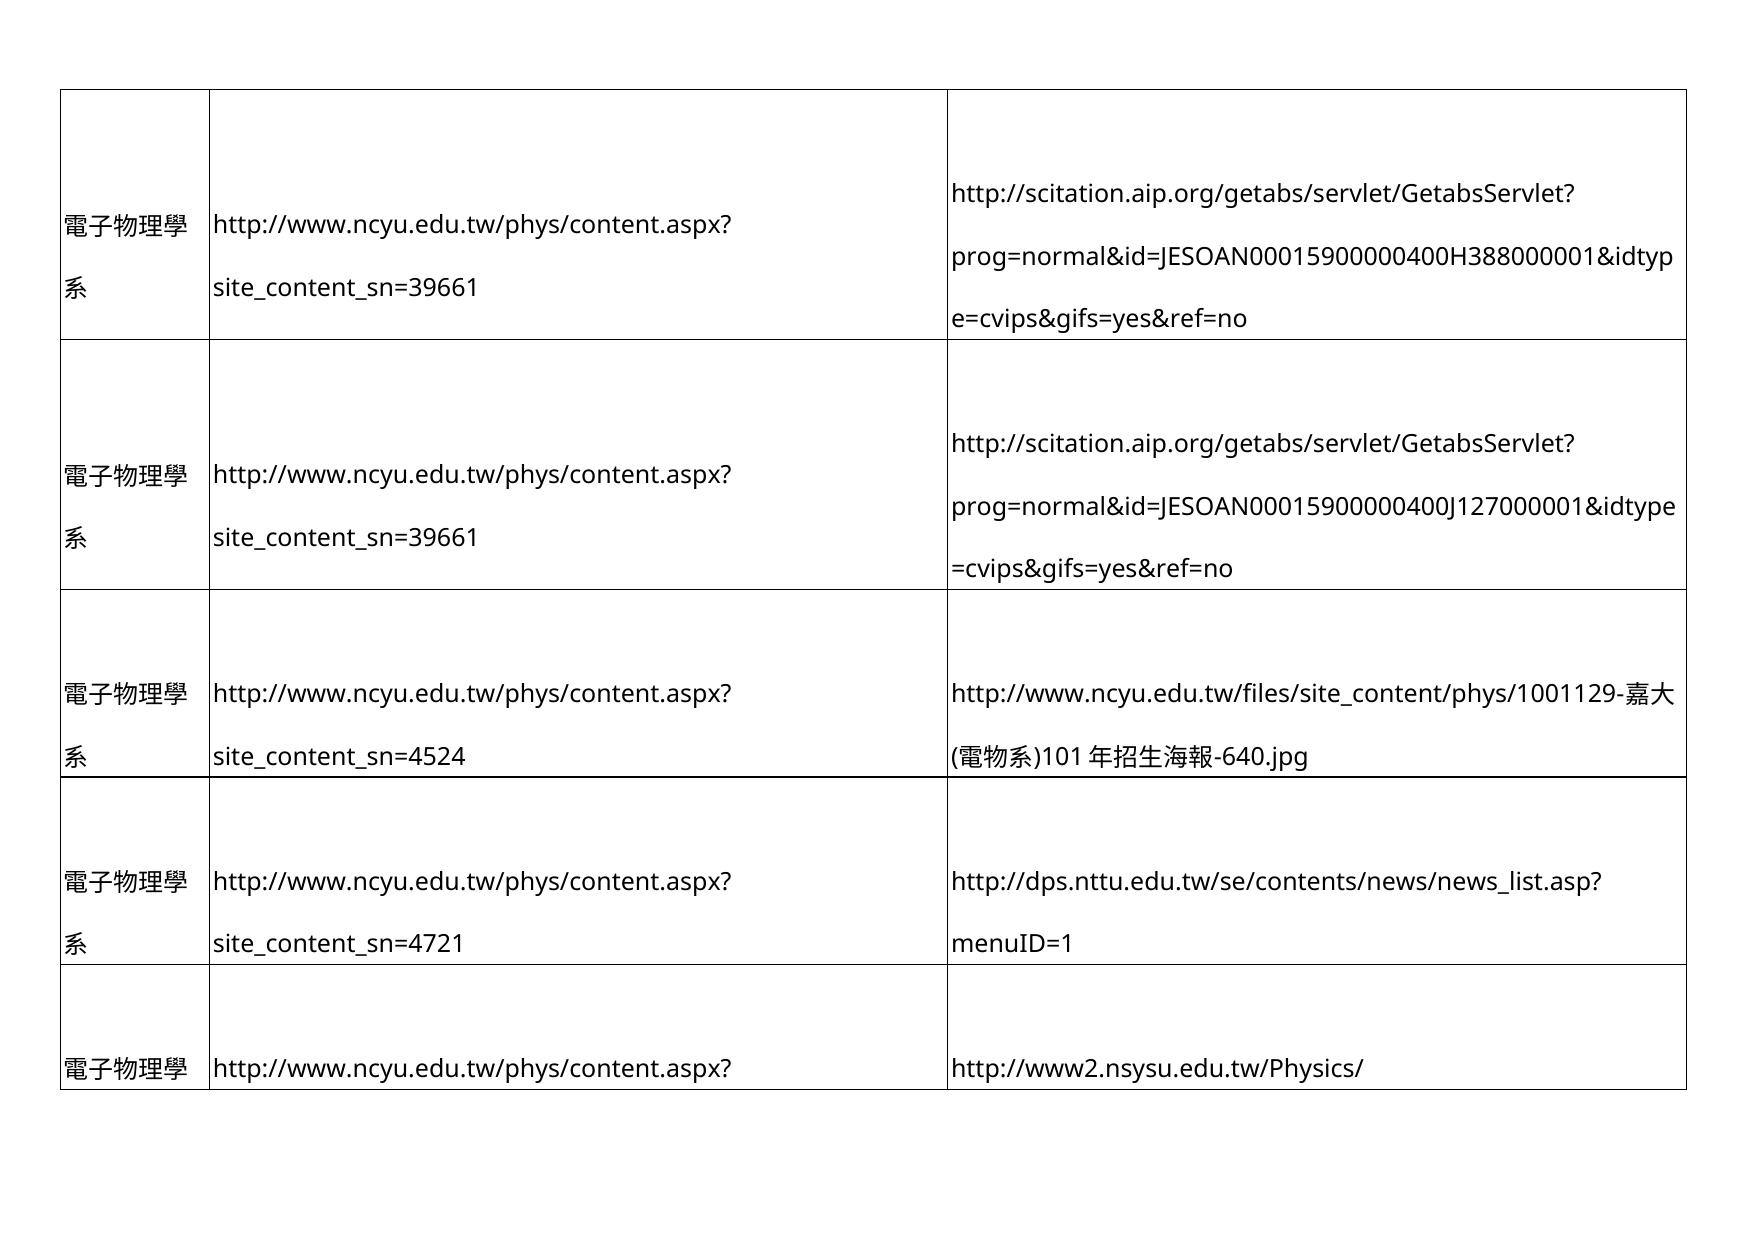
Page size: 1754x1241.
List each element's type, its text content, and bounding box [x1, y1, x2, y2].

table_cell 電子物理學 [61, 965, 209, 1089]
table_cell http://www.ncyu.edu.tw/phys/content.aspx? [210, 965, 947, 1089]
table_cell http://www.ncyu.edu.tw/phys/content.aspx?site_content_sn=4524 [210, 590, 947, 776]
table_cell 電子物理學系 [61, 90, 209, 339]
table_cell 電子物理學系 [61, 340, 209, 589]
table_cell 電子物理學系 [61, 778, 209, 964]
table_cell http://dps.nttu.edu.tw/se/contents/news/news_list.asp?menuID=1 [948, 778, 1686, 964]
table_cell http://www2.nsysu.edu.tw/Physics/ [948, 965, 1686, 1089]
table_cell http://www.ncyu.edu.tw/files/site_content/phys/1001129-嘉大(電物系)101年招生海報-640.jpg [948, 590, 1686, 776]
table_cell http://www.ncyu.edu.tw/phys/content.aspx?site_content_sn=39661 [210, 340, 947, 589]
table_cell http://scitation.aip.org/getabs/servlet/GetabsServlet?prog=normal&id=JESOAN00015900000400H388000001&idtype=cvips&gifs=yes&ref=no [948, 90, 1686, 339]
table_cell http://www.ncyu.edu.tw/phys/content.aspx?site_content_sn=4721 [210, 778, 947, 964]
table_cell http://www.ncyu.edu.tw/phys/content.aspx?site_content_sn=39661 [210, 90, 947, 339]
table_cell 電子物理學系 [61, 590, 209, 776]
table_cell http://scitation.aip.org/getabs/servlet/GetabsServlet?prog=normal&id=JESOAN00015900000400J127000001&idtype=cvips&gifs=yes&ref=no [948, 340, 1686, 589]
